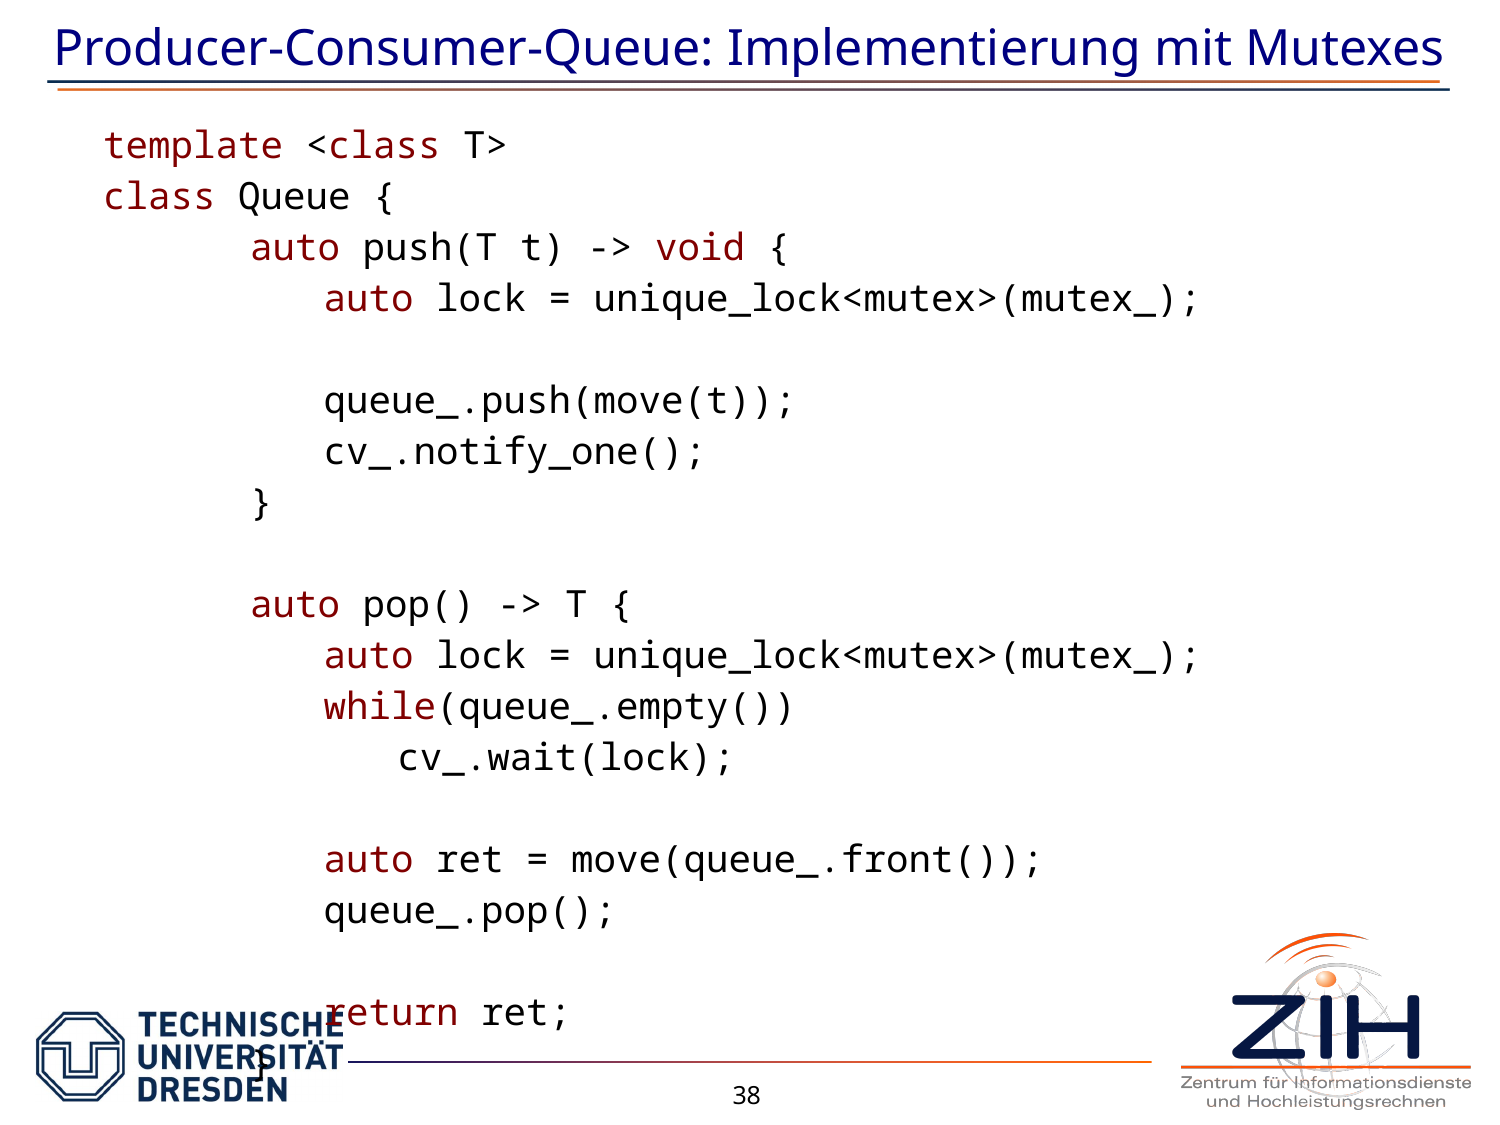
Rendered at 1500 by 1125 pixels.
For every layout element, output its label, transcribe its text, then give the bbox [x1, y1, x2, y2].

picture [35, 1019, 343, 1102]
picture [1181, 933, 1471, 1110]
list template <class T> class Queue { auto push(T t) -> void { auto lock = unique_lock<mutex>(mutex_); queue_.push(move(t)); cv_.notify_one(); } auto pop() -> T { auto lock = unique_lock<mutex>(mutex_); while(queue_.empty()) cv_.wait(lock); auto ret = move(queue_.front()); queue_.pop(); return ret; } condition_variable cv_; mutex mutex_; } [29, 118, 1418, 1019]
picture [47, 80, 1450, 91]
title Producer-Consumer-Queue: Implementierung mit Mutexes [53, 12, 1453, 81]
